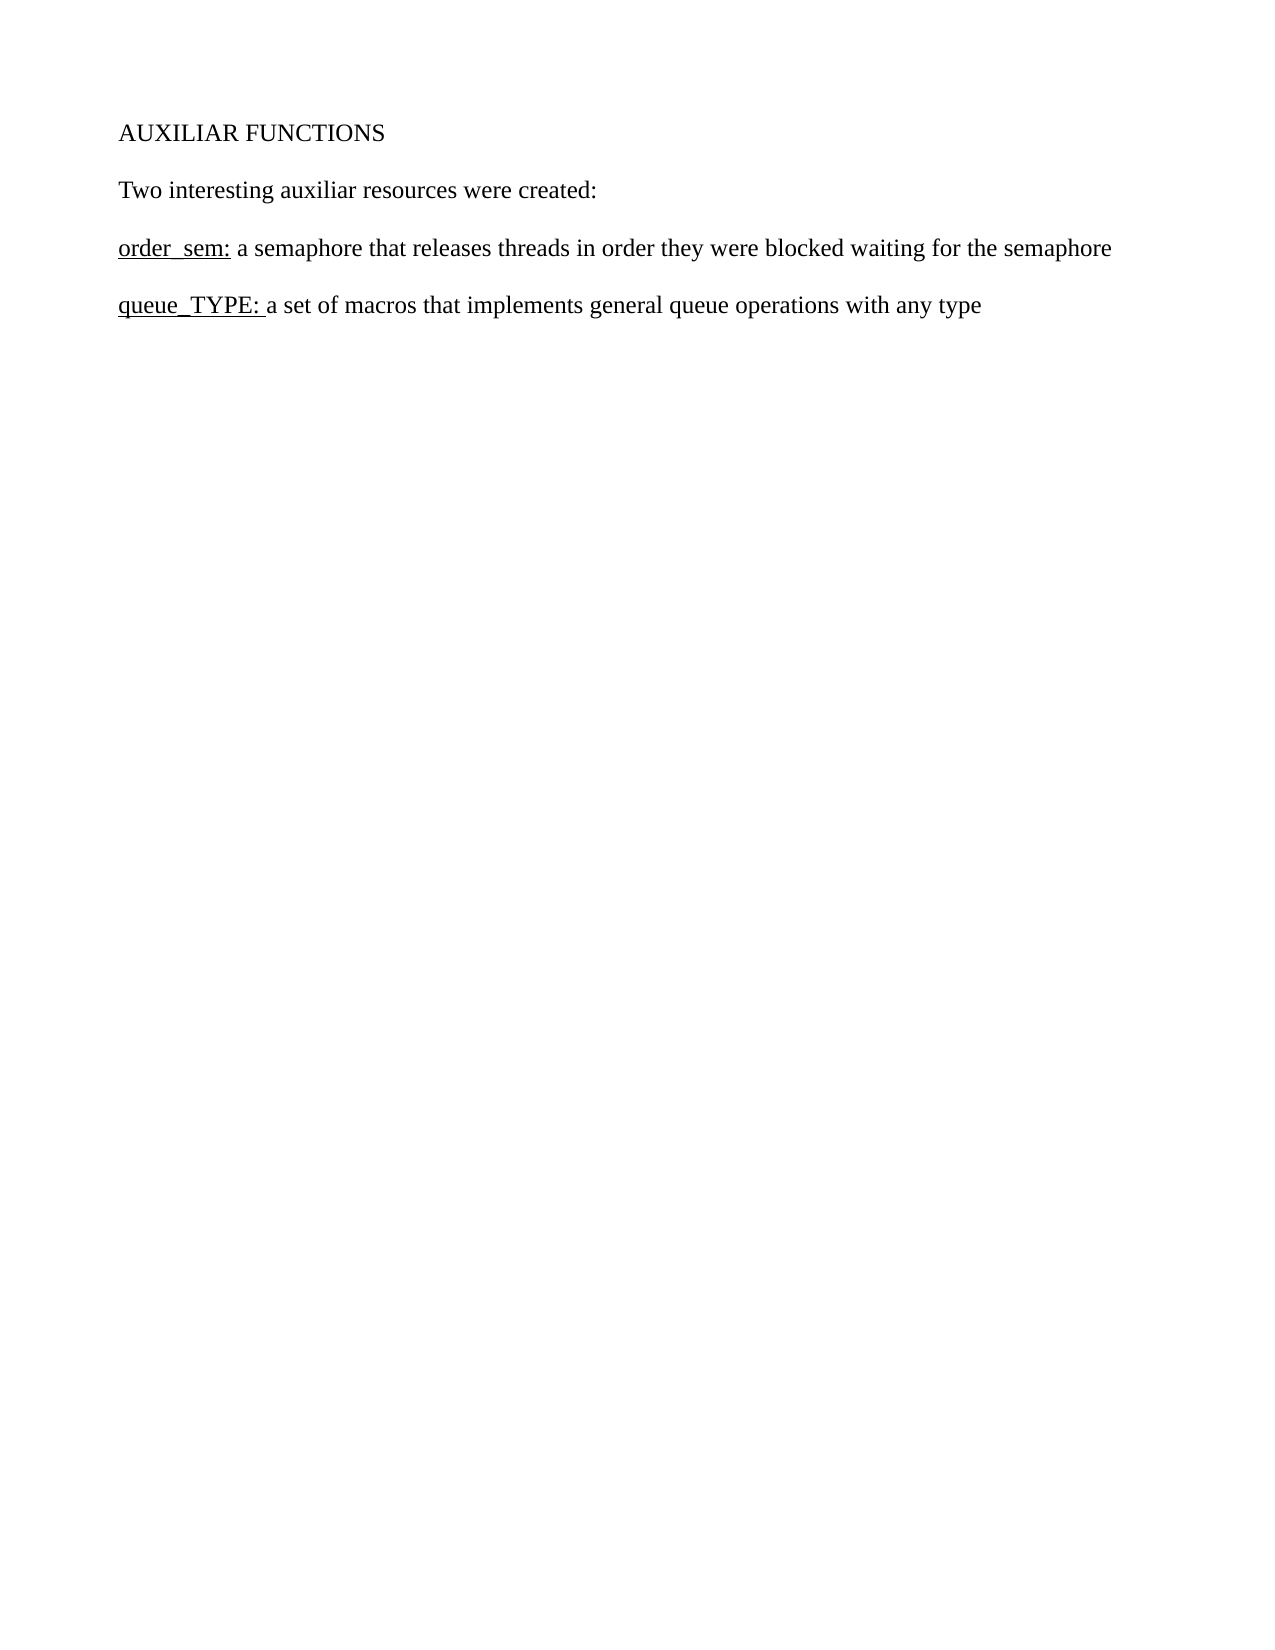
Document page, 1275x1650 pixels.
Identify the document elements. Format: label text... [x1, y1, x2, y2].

text AUXILIAR FUNCTIONS [118, 118, 1157, 147]
text order_sem: a semaphore that releases threads in order they were blocked waiting for the semaphore [118, 233, 1157, 262]
text Two interesting auxiliar resources were created: [118, 176, 1157, 204]
text queue_TYPE: a set of macros that implements general queue operations with any type [118, 291, 1157, 319]
